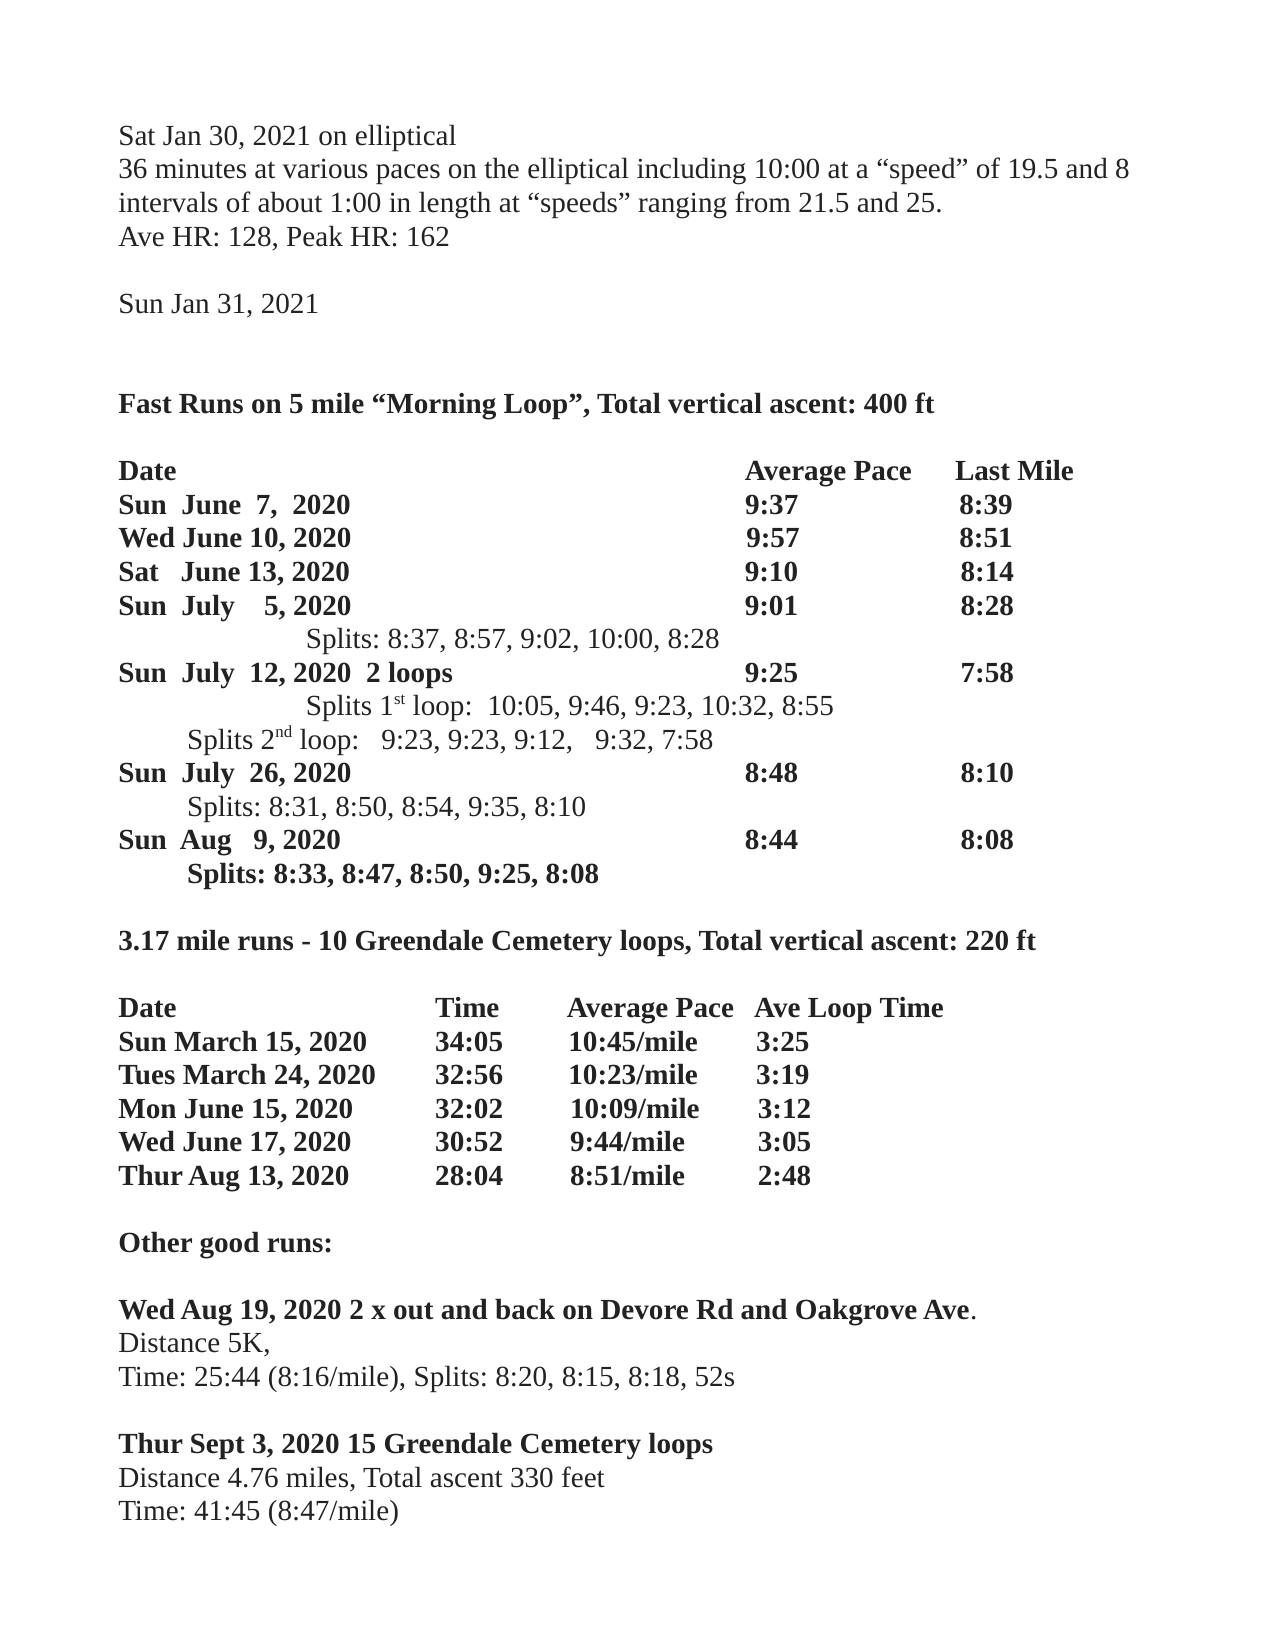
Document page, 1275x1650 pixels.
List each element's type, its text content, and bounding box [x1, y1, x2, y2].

text Thur Aug 13, 2020 28:04 8:51/mile 2:48 [118, 1158, 1161, 1191]
text Sun Jan 31, 2021 [118, 286, 1161, 319]
text Sat Jan 30, 2021 on elliptical [118, 118, 1161, 152]
text Wed June 17, 2020 30:52 9:44/mile 3:05 [118, 1124, 1161, 1158]
text Wed Aug 19, 2020 2 x out and back on Devore Rd and Oakgrove Ave. [118, 1292, 1161, 1326]
text Time: 41:45 (8:47/mile) [118, 1493, 1161, 1527]
text Date Time Average Pace Ave Loop Time [118, 990, 1161, 1024]
text 36 minutes at various paces on the elliptical including 10:00 at a “speed” of 19.5 and 8 intervals of about 1:00 in length at “speeds” ranging from 21.5 and 25. [118, 152, 1161, 219]
text Sun June 7, 2020 9:37 8:39 [118, 487, 1161, 521]
text Thur Sept 3, 2020 15 Greendale Cemetery loops [118, 1426, 1161, 1460]
text Time: 25:44 (8:16/mile), Splits: 8:20, 8:15, 8:18, 52s [118, 1359, 1161, 1393]
text Wed June 10, 2020 9:57 8:51 [118, 521, 1161, 554]
text Sat June 13, 2020 9:10 8:14 Sun July 5, 2020 9:01 8:28 Splits: 8:37, 8:57, 9:02, 10:00, 8:28 Sun July 12, 2020 2 loops 9:25 7:58 Splits 1st loop: 10:05, 9:46, 9:23, 10:32, 8:55 [118, 554, 1161, 722]
text Ave HR: 128, Peak HR: 162 [118, 219, 1161, 252]
text Distance 4.76 miles, Total ascent 330 feet [118, 1460, 1161, 1493]
text Sun July 26, 2020 8:48 8:10 Splits: 8:31, 8:50, 8:54, 9:35, 8:10 [118, 755, 1161, 822]
text Distance 5K, [118, 1326, 1161, 1359]
text Sun March 15, 2020 34:05 10:45/mile 3:25 [118, 1024, 1161, 1057]
text Tues March 24, 2020 32:56 10:23/mile 3:19 [118, 1057, 1161, 1091]
text Other good runs: [118, 1225, 1161, 1258]
text Date Average Pace Last Mile [118, 453, 1161, 487]
text Fast Runs on 5 mile “Morning Loop”, Total vertical ascent: 400 ft [118, 386, 1161, 420]
list 3.17 mile runs - 10 Greendale Cemetery loops, Total vertical ascent: 220 ft [118, 923, 1161, 957]
text Mon June 15, 2020 32:02 10:09/mile 3:12 [118, 1091, 1161, 1124]
text Sun Aug 9, 2020 8:44 8:08 Splits: 8:33, 8:47, 8:50, 9:25, 8:08 [118, 822, 1161, 889]
text Splits 2nd loop: 9:23, 9:23, 9:12, 9:32, 7:58 [118, 722, 1161, 755]
